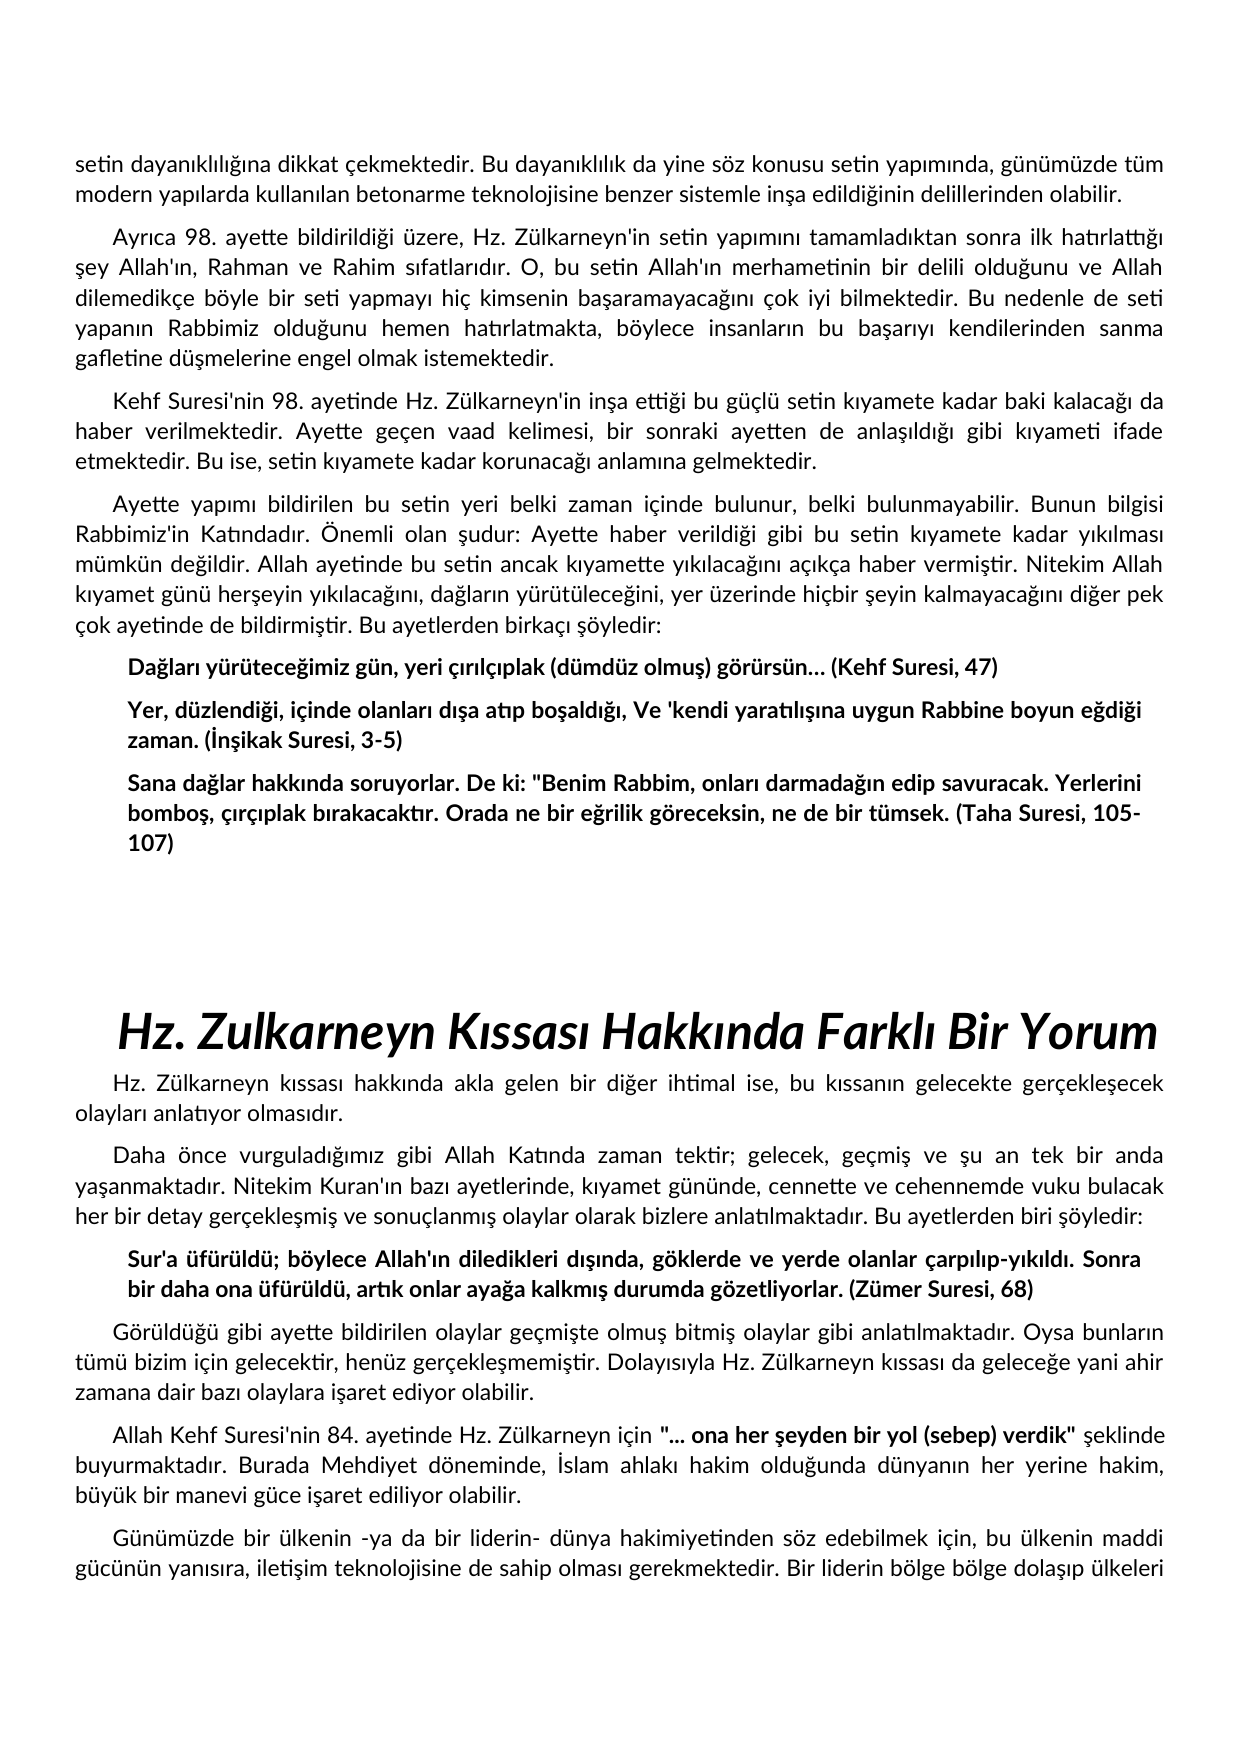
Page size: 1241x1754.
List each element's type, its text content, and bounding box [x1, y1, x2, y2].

text Yer, düzlendiği, içinde olanları dışa atıp boşaldığı, Ve 'kendi yaratılışına uygun Rabbine boyun eğdiği zaman. (İnşikak Suresi, 3-5) [127, 696, 1143, 753]
text Sana dağlar hakkında soruyorlar. De ki: "Benim Rabbim, onları darmadağın edip savuracak. Yerlerini bomboş, çırçıplak bırakacaktır. Orada ne bir eğrilik göreceksin, ne de bir tümsek. (Taha Suresi, 105-107) [127, 769, 1143, 857]
text Hz. Zülkarneyn kıssası hakkında akla gelen bir diğer ihtimal ise, bu kıssanın gelecekte gerçekleşecek olayları anlatıyor olmasıdır. [75, 1068, 1165, 1126]
text Daha önce vurguladığımız gibi Allah Katında zaman tektir; gelecek, geçmiş ve şu an tek bir anda yaşanmaktadır. Nitekim Kuran'ın bazı ayetlerinde, kıyamet gününde, cennette ve cehennemde vuku bulacak her bir detay gerçekleşmiş ve sonuçlanmış olaylar olarak bizlere anlatılmaktadır. Bu ayetlerden biri şöyledir: [75, 1141, 1165, 1229]
text Allah Kehf Suresi'nin 84. ayetinde Hz. Zülkarneyn için "... ona her şeyden bir yol (sebep) verdik" şeklinde buyurmaktadır. Burada Mehdiyet döneminde, İslam ahlakı hakim olduğunda dünyanın her yerine hakim, büyük bir manevi güce işaret ediliyor olabilir. [75, 1420, 1165, 1508]
text Görüldüğü gibi ayette bildirilen olaylar geçmişte olmuş bitmiş olaylar gibi anlatılmaktadır. Oysa bunların tümü bizim için gelecektir, henüz gerçekleşmemiştir. Dolayısıyla Hz. Zülkarneyn kıssası da geleceğe yani ahir zamana dair bazı olaylara işaret ediyor olabilir. [75, 1317, 1165, 1405]
text Ayette yapımı bildirilen bu setin yeri belki zaman içinde bulunur, belki bulunmayabilir. Bunun bilgisi Rabbimiz'in Katındadır. Önemli olan şudur: Ayette haber verildiği gibi bu setin kıyamete kadar yıkılması mümkün değildir. Allah ayetinde bu setin ancak kıyamette yıkılacağını açıkça haber vermiştir. Nitekim Allah kıyamet günü herşeyin yıkılacağını, dağların yürütüleceğini, yer üzerinde hiçbir şeyin kalmayacağını diğer pek çok ayetinde de bildirmiştir. Bu ayetlerden birkaçı şöyledir: [75, 489, 1165, 638]
subtitle Hz. Zulkarneyn Kıssası Hakkında Farklı Bir Yorum [112, 1000, 1165, 1060]
text setin dayanıklılığına dikkat çekmektedir. Bu dayanıklılık da yine söz konusu setin yapımında, günümüzde tüm modern yapılarda kullanılan betonarme teknolojisine benzer sistemle inşa edildiğinin delillerinden olabilir. [75, 150, 1165, 208]
text Kehf Suresi'nin 98. ayetinde Hz. Zülkarneyn'in inşa ettiği bu güçlü setin kıyamete kadar baki kalacağı da haber verilmektedir. Ayette geçen vaad kelimesi, bir sonraki ayetten de anlaşıldığı gibi kıyameti ifade etmektedir. Bu ise, setin kıyamete kadar korunacağı anlamına gelmektedir. [75, 386, 1165, 474]
text Günümüzde bir ülkenin -ya da bir liderin- dünya hakimiyetinden söz edebilmek için, bu ülkenin maddi gücünün yanısıra, iletişim teknolojisine de sahip olması gerekmektedir. Bir liderin bölge bölge dolaşıp ülkeleri [75, 1523, 1165, 1581]
text Ayrıca 98. ayette bildirildiği üzere, Hz. Zülkarneyn'in setin yapımını tamamladıktan sonra ilk hatırlattığı şey Allah'ın, Rahman ve Rahim sıfatlarıdır. O, bu setin Allah'ın merhametinin bir delili olduğunu ve Allah dilemedikçe böyle bir seti yapmayı hiç kimsenin başaramayacağını çok iyi bilmektedir. Bu nedenle de seti yapanın Rabbimiz olduğunu hemen hatırlatmakta, böylece insanların bu başarıyı kendilerinden sanma gafletine düşmelerine engel olmak istemektedir. [75, 223, 1165, 371]
text Sur'a üfürüldü; böylece Allah'ın diledikleri dışında, göklerde ve yerde olanlar çarpılıp-yıkıldı. Sonra bir daha ona üfürüldü, artık onlar ayağa kalkmış durumda gözetliyorlar. (Zümer Suresi, 68) [127, 1244, 1143, 1302]
text Dağları yürüteceğimiz gün, yeri çırılçıplak (dümdüz olmuş) görürsün… (Kehf Suresi, 47) [127, 653, 1143, 681]
